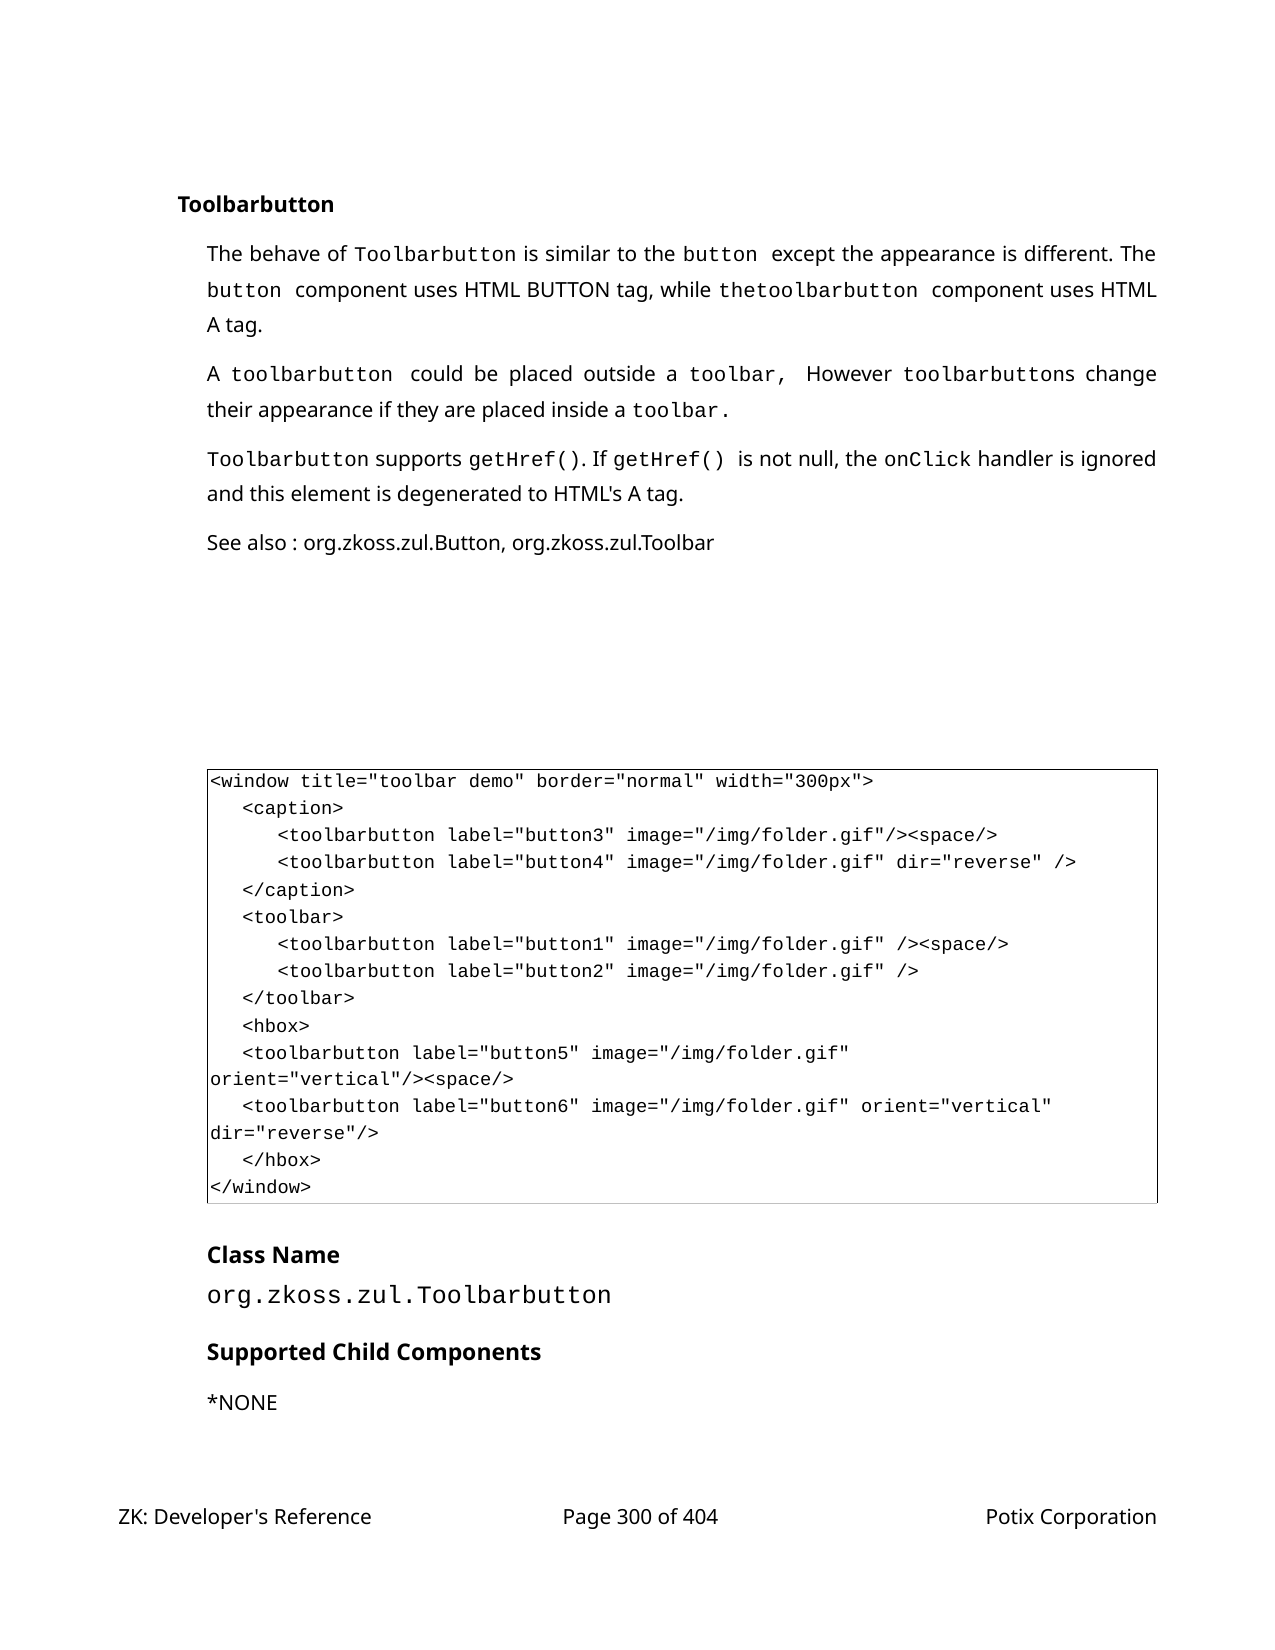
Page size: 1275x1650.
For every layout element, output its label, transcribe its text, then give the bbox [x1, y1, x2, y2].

text <toolbar> [208, 905, 1157, 929]
text <caption> [208, 796, 1157, 820]
text </window> [208, 1175, 1157, 1203]
text Toolbarbutton supports getHref(). If getHref() is not null, the onClick handler is ignored and this element is degenerated to HTML's A tag. [207, 444, 1157, 508]
text </hbox> [208, 1148, 1157, 1172]
text *NONE [207, 1388, 1157, 1416]
text </toolbar> [208, 986, 1157, 1011]
subtitle Class Name [207, 1239, 1157, 1271]
text The behave of Toolbarbutton is similar to the button except the appearance is different. The button component uses HTML BUTTON tag, while thetoolbarbutton component uses HTML A tag. [207, 239, 1157, 339]
text <hbox> [208, 1013, 1157, 1038]
text org.zkoss.zul.Toolbarbutton [207, 1283, 1157, 1311]
text </caption> [208, 877, 1157, 902]
text A toolbarbutton could be placed outside a toolbar, However toolbarbuttons change their appearance if they are placed inside a toolbar. [207, 359, 1157, 423]
subtitle Supported Child Components [207, 1336, 1157, 1367]
subtitle Toolbarbutton [177, 189, 1157, 219]
text <window title="toolbar demo" border="normal" width="300px"> [208, 770, 1157, 793]
text <toolbarbutton label="button2" image="/img/folder.gif" /> [208, 959, 1157, 983]
text <toolbarbutton label="button1" image="/img/folder.gif" /><space/> [208, 932, 1157, 956]
text <toolbarbutton label="button3" image="/img/folder.gif"/><space/> [208, 823, 1157, 847]
text <toolbarbutton label="button4" image="/img/folder.gif" dir="reverse" /> [208, 850, 1157, 874]
text <toolbarbutton label="button6" image="/img/folder.gif" orient="vertical" dir="reverse"/> [208, 1094, 1157, 1145]
text See also : org.zkoss.zul.Button, org.zkoss.zul.Toolbar [207, 528, 1157, 557]
text <toolbarbutton label="button5" image="/img/folder.gif" orient="vertical"/><space/> [208, 1041, 1157, 1091]
